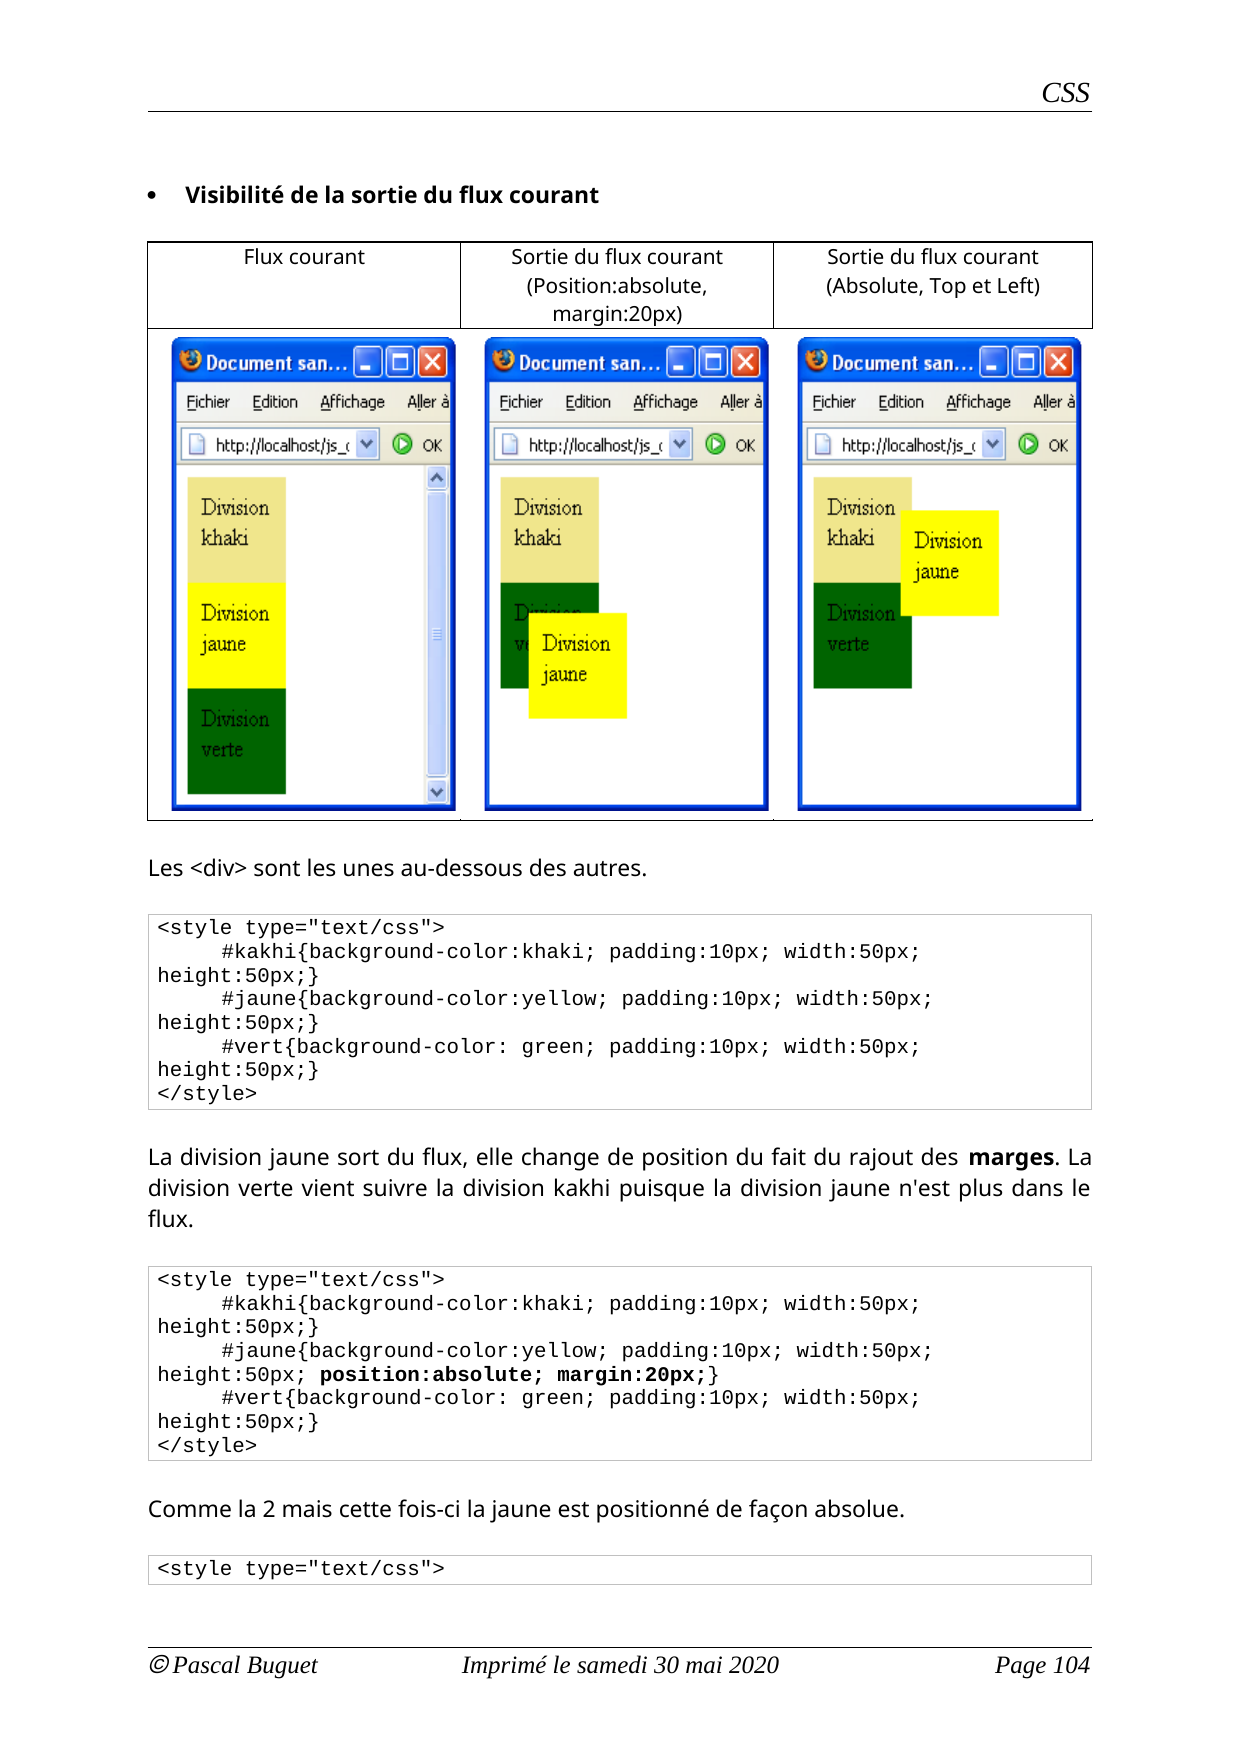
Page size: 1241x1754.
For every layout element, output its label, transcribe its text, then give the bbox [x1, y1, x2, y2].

picture [171, 337, 456, 811]
text <style type="text/css"> [149, 1267, 1091, 1289]
text #kakhi{background-color:khaki; padding:10px; width:50px; height:50px;} [149, 938, 1091, 985]
text </style> [149, 1080, 1091, 1109]
text <style type="text/css"> [149, 1556, 1091, 1584]
text La division jaune sort du flux, elle change de position du fait du rajout des marges. La division verte vient suivre la division kakhi puisque la division jaune n'est plus dans le flux. [148, 1141, 1092, 1235]
table_header Sortie du flux courant (Absolute, Top et Left) [774, 243, 1092, 328]
text Les <div> sont les unes au-dessous des autres. [148, 852, 1092, 883]
text <style type="text/css"> [149, 915, 1091, 938]
text #vert{background-color: green; padding:10px; width:50px; height:50px;} [149, 1384, 1091, 1431]
picture [797, 337, 1082, 811]
list Visibilité de la sortie du flux courant [148, 179, 1092, 210]
table_header Flux courant [148, 243, 460, 328]
table_cell [148, 329, 461, 819]
text Comme la 2 mais cette fois-ci la jaune est positionné de façon absolue. [148, 1493, 1092, 1524]
table_header Sortie du flux courant (Position:absolute, margin:20px) [461, 243, 773, 328]
table_cell [461, 329, 774, 819]
text #kakhi{background-color:khaki; padding:10px; width:50px; height:50px;} [149, 1289, 1091, 1337]
text #jaune{background-color:yellow; padding:10px; width:50px; height:50px;} [149, 985, 1091, 1032]
table_cell [774, 329, 1093, 819]
text #jaune{background-color:yellow; padding:10px; width:50px; height:50px; position:absolute; margin:20px;} [149, 1337, 1091, 1384]
text </style> [149, 1431, 1091, 1460]
text #vert{background-color: green; padding:10px; width:50px; height:50px;} [149, 1032, 1091, 1080]
picture [484, 337, 769, 811]
